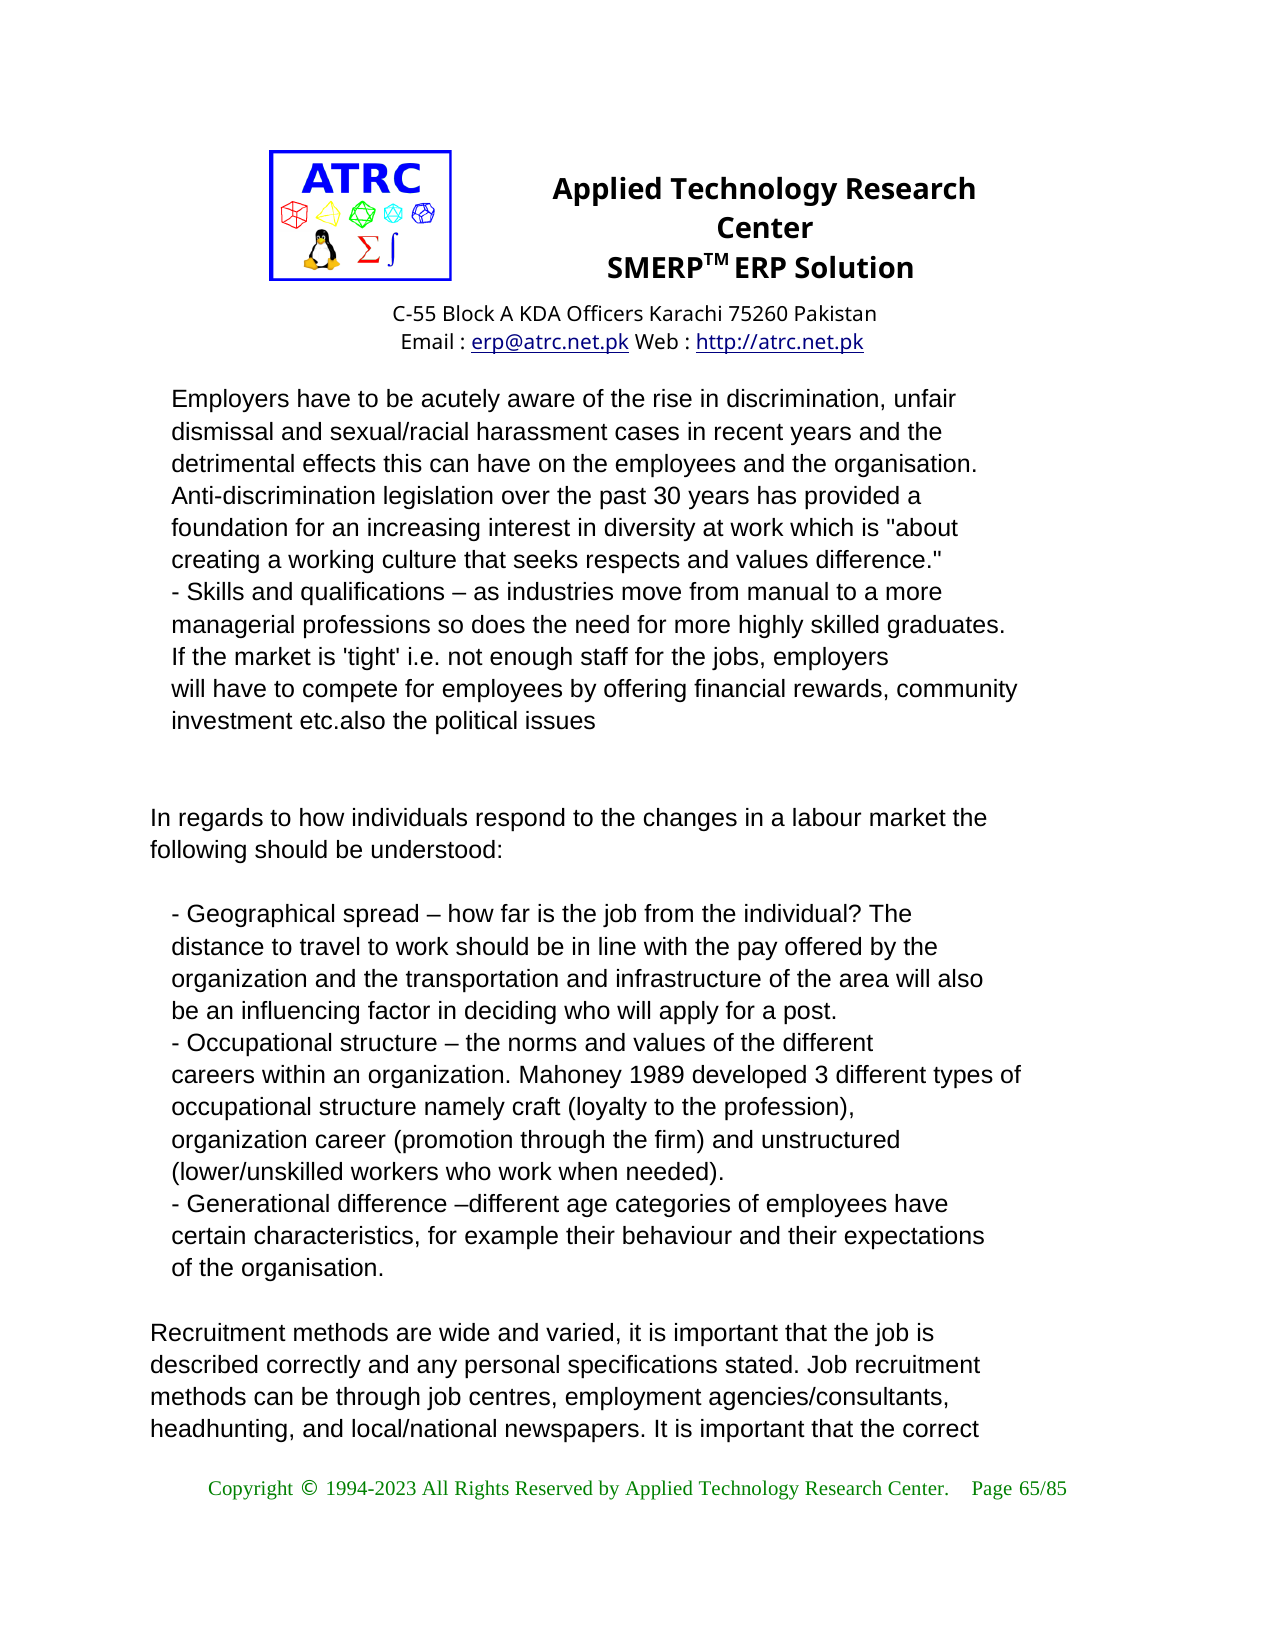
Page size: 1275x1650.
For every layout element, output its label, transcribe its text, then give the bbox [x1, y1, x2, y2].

text Employers have to be acutely aware of the rise in discrimination, unfair [150, 385, 1125, 413]
text foundation for an increasing interest in diversity at work which is "about [150, 514, 1125, 542]
text dismissal and sexual/racial harassment cases in recent years and the [150, 417, 1125, 445]
text occupational structure namely craft (loyalty to the profession), [150, 1093, 1125, 1121]
text Recruitment methods are wide and varied, it is important that the job is [150, 1319, 1125, 1347]
text distance to travel to work should be in line with the pay offered by the [150, 932, 1125, 960]
text described correctly and any personal specifications stated. Job recruitment [150, 1351, 1125, 1379]
text Anti-discrimination legislation over the past 30 years has provided a [150, 482, 1125, 510]
text be an influencing factor in deciding who will apply for a post. [150, 997, 1125, 1025]
picture [269, 150, 452, 281]
text - Skills and qualifications – as industries move from manual to a more [150, 578, 1125, 606]
text methods can be through job centres, employment agencies/consultants, [150, 1383, 1125, 1411]
text (lower/unskilled workers who work when needed). [150, 1158, 1125, 1186]
text - Geographical spread – how far is the job from the individual? The [150, 900, 1125, 928]
text If the market is 'tight' i.e. not enough staff for the jobs, employers [150, 643, 1125, 671]
text detrimental effects this can have on the employees and the organisation. [150, 449, 1125, 478]
text will have to compete for employees by offering financial rewards, community [150, 675, 1125, 703]
text organization career (promotion through the firm) and unstructured [150, 1126, 1125, 1153]
text organization and the transportation and infrastructure of the area will also [150, 964, 1125, 993]
text careers within an organization. Mahoney 1989 developed 3 different types of [150, 1061, 1125, 1089]
text following should be understood: [150, 836, 1125, 864]
text In regards to how individuals respond to the changes in a labour market the [150, 804, 1125, 832]
text - Generational difference –different age categories of employees have [150, 1190, 1125, 1218]
text managerial professions so does the need for more highly skilled graduates. [150, 611, 1125, 638]
text investment etc.also the political issues [150, 707, 1125, 735]
text of the organisation. [150, 1254, 1125, 1282]
text certain characteristics, for example their behaviour and their expectations [150, 1222, 1125, 1250]
text headhunting, and local/national newspapers. It is important that the correct [150, 1415, 1125, 1443]
text - Occupational structure – the norms and values of the different [150, 1029, 1125, 1057]
text creating a working culture that seeks respects and values difference." [150, 546, 1125, 574]
